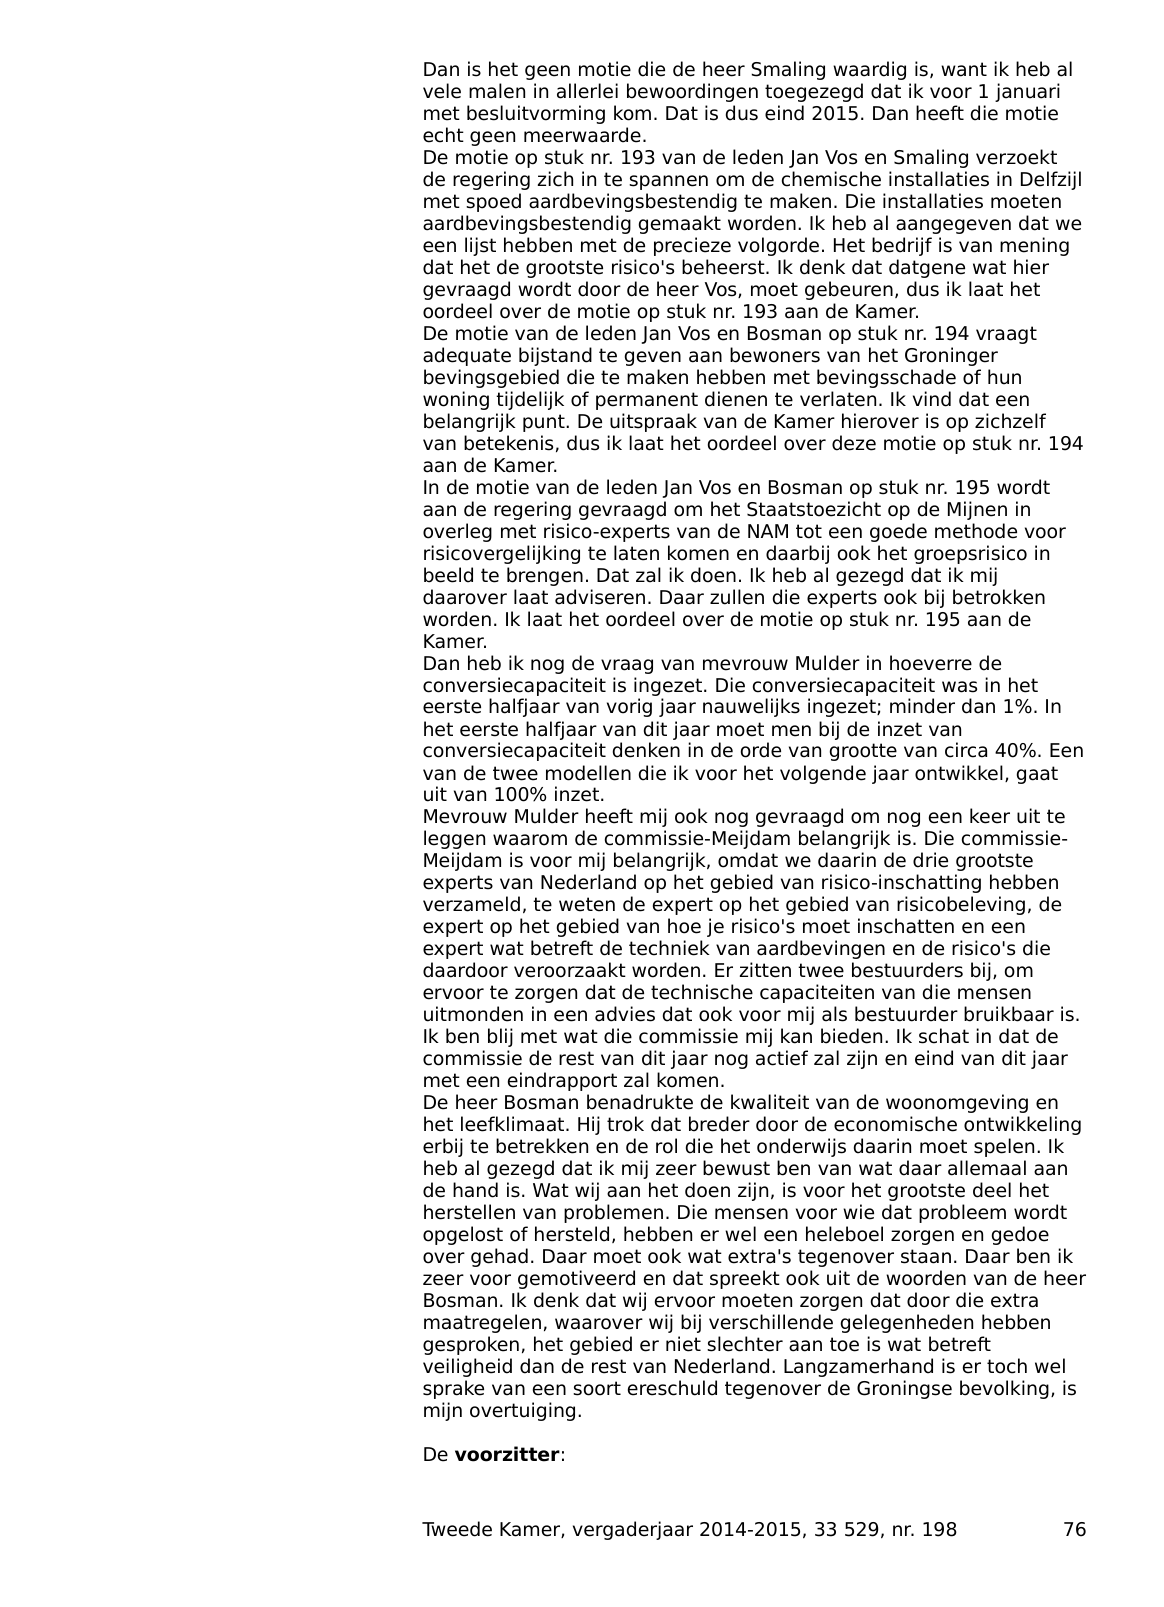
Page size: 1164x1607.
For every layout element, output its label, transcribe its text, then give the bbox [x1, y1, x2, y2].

text Mevrouw Mulder heeft mij ook nog gevraagd om nog een keer uit te leggen waarom de commissie-Meijdam belangrijk is. Die commissie-Meijdam is voor mij belangrijk, omdat we daarin de drie grootste experts van Nederland op het gebied van risico-inschatting hebben verzameld, te weten de expert op het gebied van risicobeleving, de expert op het gebied van hoe je risico's moet inschatten en een expert wat betreft de techniek van aardbevingen en de risico's die daardoor veroorzaakt worden. Er zitten twee bestuurders bij, om ervoor te zorgen dat de technische capaciteiten van die mensen uitmonden in een advies dat ook voor mij als bestuurder bruikbaar is. Ik ben blij met wat die commissie mij kan bieden. Ik schat in dat de commissie de rest van dit jaar nog actief zal zijn en eind van dit jaar met een eindrapport zal komen. [422, 806, 1087, 1092]
text Dan heb ik nog de vraag van mevrouw Mulder in hoeverre de conversiecapaciteit is ingezet. Die conversiecapaciteit was in het eerste halfjaar van vorig jaar nauwelijks ingezet; minder dan 1%. In het eerste halfjaar van dit jaar moet men bij de inzet van conversiecapaciteit denken in de orde van grootte van circa 40%. Een van de twee modellen die ik voor het volgende jaar ontwikkel, gaat uit van 100% inzet. [422, 652, 1087, 806]
text De heer Bosman benadrukte de kwaliteit van de woonomgeving en het leefklimaat. Hij trok dat breder door de economische ontwikkeling erbij te betrekken en de rol die het onderwijs daarin moet spelen. Ik heb al gezegd dat ik mij zeer bewust ben van wat daar allemaal aan de hand is. Wat wij aan het doen zijn, is voor het grootste deel het herstellen van problemen. Die mensen voor wie dat probleem wordt opgelost of hersteld, hebben er wel een heleboel zorgen en gedoe over gehad. Daar moet ook wat extra's tegenover staan. Daar ben ik zeer voor gemotiveerd en dat spreekt ook uit de woorden van de heer Bosman. Ik denk dat wij ervoor moeten zorgen dat door die extra maatregelen, waarover wij bij verschillende gelegenheden hebben gesproken, het gebied er niet slechter aan toe is wat betreft veiligheid dan de rest van Nederland. Langzamerhand is er toch wel sprake van een soort ereschuld tegenover de Groningse bevolking, is mijn overtuiging. [422, 1092, 1087, 1422]
text De motie op stuk nr. 193 van de leden Jan Vos en Smaling verzoekt de regering zich in te spannen om de chemische installaties in Delfzijl met spoed aardbevingsbestendig te maken. Die installaties moeten aardbevingsbestendig gemaakt worden. Ik heb al aangegeven dat we een lijst hebben met de precieze volgorde. Het bedrijf is van mening dat het de grootste risico's beheerst. Ik denk dat datgene wat hier gevraagd wordt door de heer Vos, moet gebeuren, dus ik laat het oordeel over de motie op stuk nr. 193 aan de Kamer. [422, 147, 1087, 323]
text In de motie van de leden Jan Vos en Bosman op stuk nr. 195 wordt aan de regering gevraagd om het Staatstoezicht op de Mijnen in overleg met risico-experts van de NAM tot een goede methode voor risicovergelijking te laten komen en daarbij ook het groepsrisico in beeld te brengen. Dat zal ik doen. Ik heb al gezegd dat ik mij daarover laat adviseren. Daar zullen die experts ook bij betrokken worden. Ik laat het oordeel over de motie op stuk nr. 195 aan de Kamer. [422, 477, 1087, 652]
text De voorzitter: [422, 1444, 1087, 1466]
text De motie van de leden Jan Vos en Bosman op stuk nr. 194 vraagt adequate bijstand te geven aan bewoners van het Groninger bevingsgebied die te maken hebben met bevingsschade of hun woning tijdelijk of permanent dienen te verlaten. Ik vind dat een belangrijk punt. De uitspraak van de Kamer hierover is op zichzelf van betekenis, dus ik laat het oordeel over deze motie op stuk nr. 194 aan de Kamer. [422, 323, 1087, 477]
text Dan is het geen motie die de heer Smaling waardig is, want ik heb al vele malen in allerlei bewoordingen toegezegd dat ik voor 1 januari met besluitvorming kom. Dat is dus eind 2015. Dan heeft die motie echt geen meerwaarde. [422, 59, 1087, 147]
